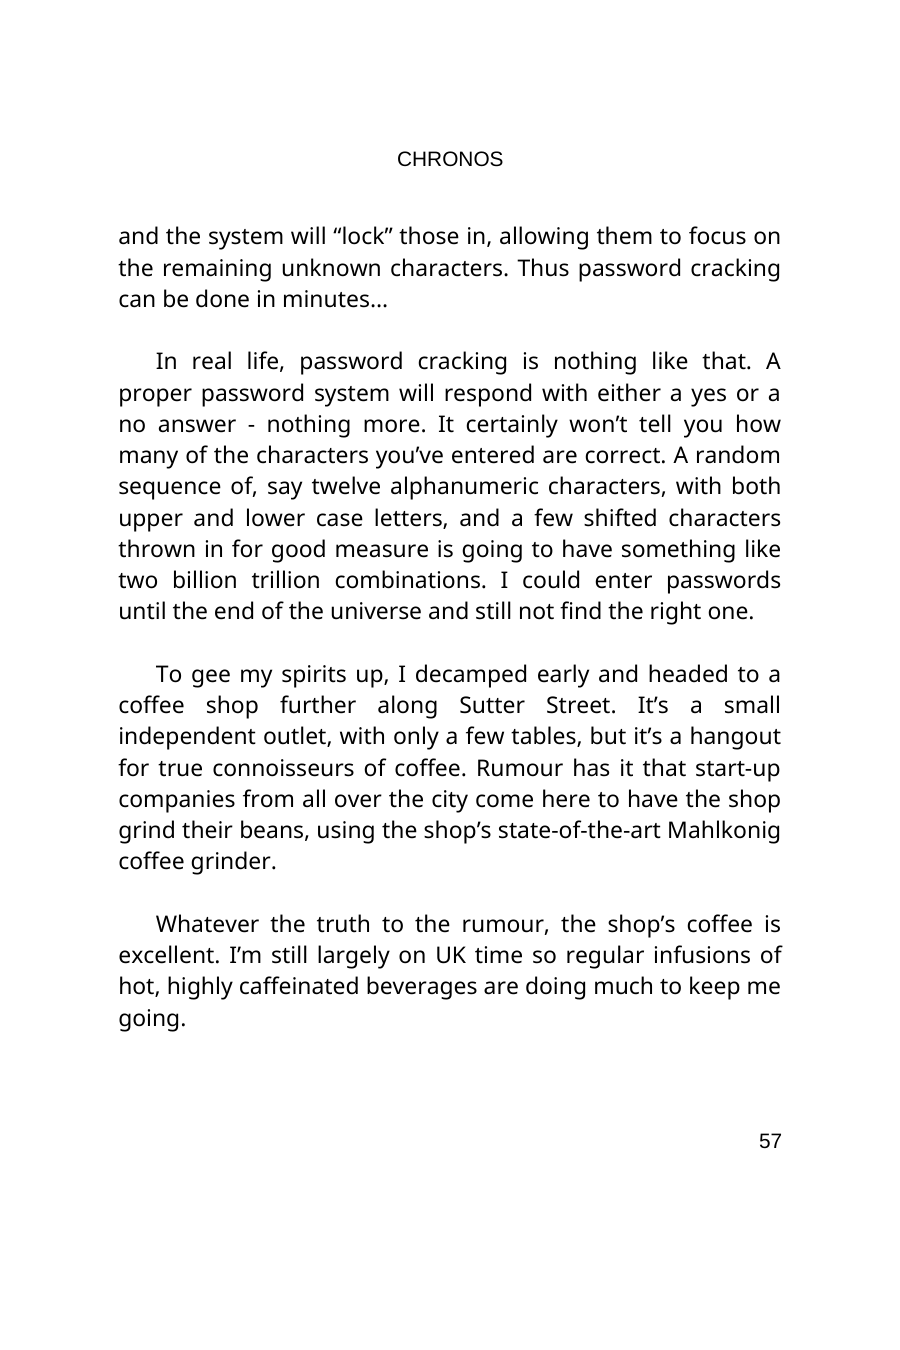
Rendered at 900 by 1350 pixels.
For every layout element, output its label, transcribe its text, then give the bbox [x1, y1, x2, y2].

text Whatever the truth to the rumour, the shop’s coffee is excellent. I’m still largely on UK time so regular infusions of hot, highly caffeinated beverages are doing much to keep me going. [118, 908, 782, 1033]
text and the system will “lock” those in, allowing them to focus on the remaining unknown characters. Thus password cracking can be done in minutes… [118, 220, 782, 314]
text In real life, password cracking is nothing like that. A proper password system will respond with either a yes or a no answer - nothing more. It certainly won’t tell you how many of the characters you’ve entered are correct. A random sequence of, say twelve alphanumeric characters, with both upper and lower case letters, and a few shifted characters thrown in for good measure is going to have something like two billion trillion combinations. I could enter passwords until the end of the universe and still not find the right one. [118, 345, 782, 626]
text To gee my spirits up, I decamped early and headed to a coffee shop further along Sutter Street. It’s a small independent outlet, with only a few tables, but it’s a hangout for true connoisseurs of coffee. Rumour has it that start-up companies from all over the city come here to have the shop grind their beans, using the shop’s state-of-the-art Mahlkonig coffee grinder. [118, 658, 782, 876]
